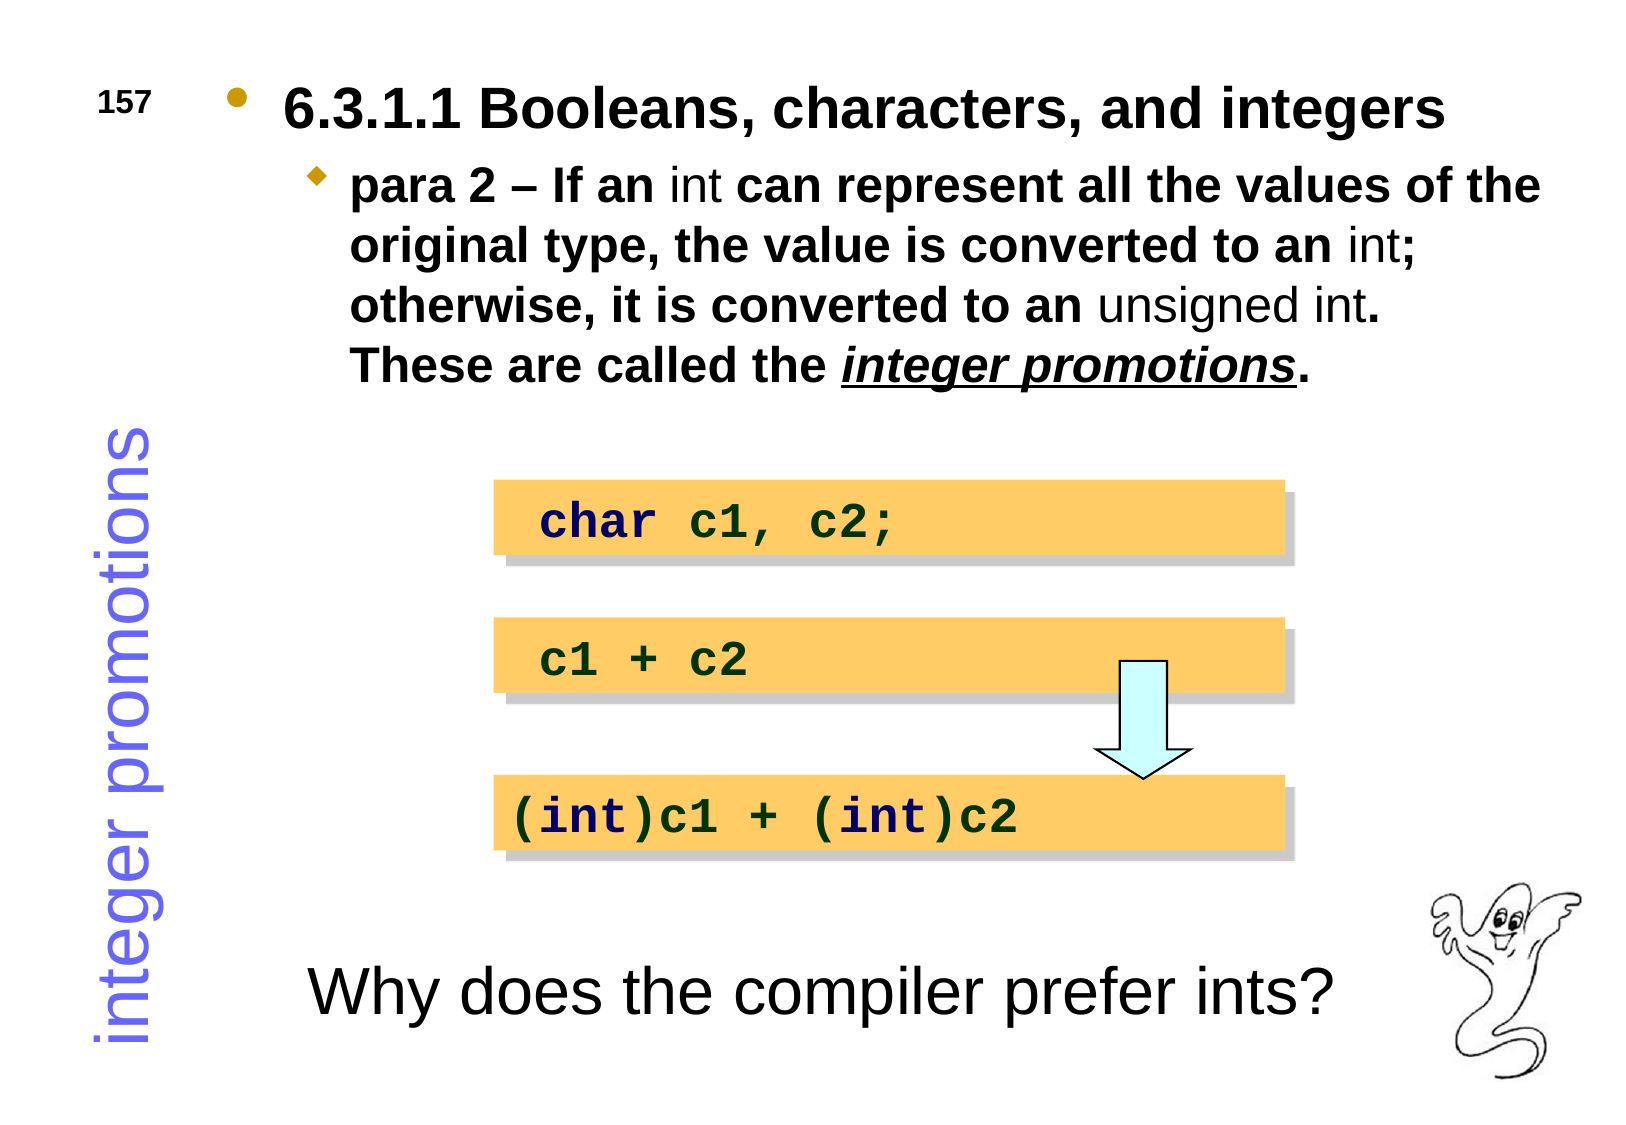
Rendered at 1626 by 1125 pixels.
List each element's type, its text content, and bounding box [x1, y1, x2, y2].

text_box c1 + c2 [493, 617, 1286, 693]
text_box (int)c1 + (int)c2 [493, 774, 1286, 851]
text_box char c1, c2; [493, 479, 1286, 556]
title integer promotions [50, 187, 188, 1063]
picture [1430, 881, 1585, 1083]
text_box [1096, 660, 1191, 779]
list 6.3.1.1 Booleans, characters, and integers para 2 – If an int can represent all the values of the original type, the value is converted to an int; otherwise, it is converted to an unsigned int. These are called the integer promotions. [212, 62, 1593, 1063]
text_box Why does the compiler prefer ints? [292, 939, 1392, 1036]
